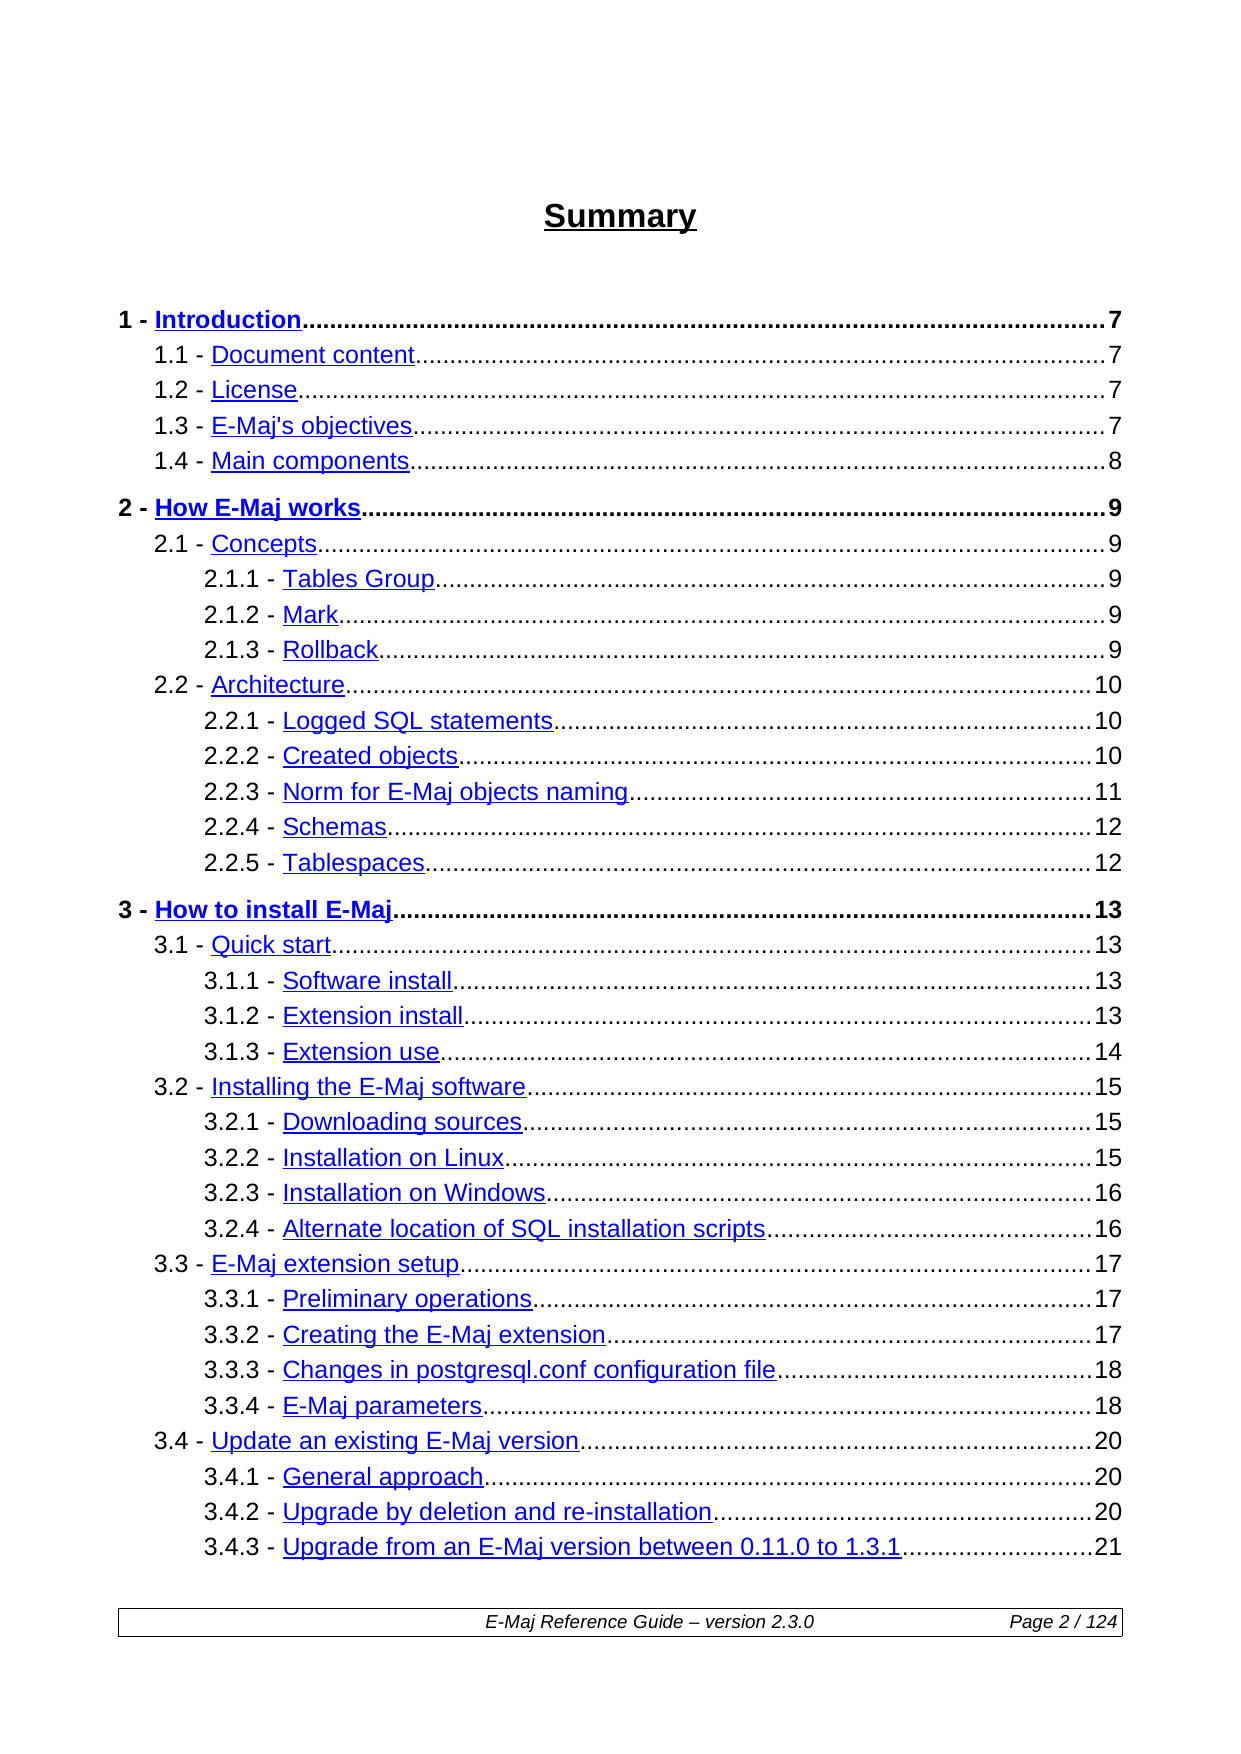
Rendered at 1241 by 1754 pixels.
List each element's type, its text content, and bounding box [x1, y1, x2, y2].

text 3.2.1 - Downloading sources 15 [168, 1102, 1122, 1138]
text 3.1 - Quick start 13 [118, 925, 1122, 961]
text 3.2.4 - Alternate location of SQL installation scripts 16 [168, 1209, 1122, 1244]
text 2 - How E-Maj works 9 [118, 488, 1122, 524]
text 3.4.3 - Upgrade from an E-Maj version between 0.11.0 to 1.3.1 21 [168, 1527, 1122, 1563]
text 3.4 - Update an existing E-Maj version 20 [118, 1421, 1122, 1457]
text 2.2 - Architecture 10 [118, 666, 1122, 701]
text 3.3.3 - Changes in postgresql.conf configuration file 18 [168, 1350, 1122, 1386]
text 2.2.2 - Created objects 10 [168, 736, 1122, 772]
text 3.3.4 - E-Maj parameters 18 [168, 1386, 1122, 1421]
text 3 - How to install E-Maj 13 [118, 890, 1122, 925]
text 3.4.1 - General approach 20 [168, 1457, 1122, 1492]
text 1.4 - Main components 8 [118, 441, 1122, 477]
text 3.1.1 - Software install 13 [168, 961, 1122, 996]
text 3.1.2 - Extension install 13 [168, 996, 1122, 1032]
text 3.3 - E-Maj extension setup 17 [118, 1244, 1122, 1279]
text 2.1.1 - Tables Group 9 [168, 559, 1122, 595]
text 3.3.2 - Creating the E-Maj extension 17 [168, 1315, 1122, 1350]
text 2.2.3 - Norm for E-Maj objects naming 11 [168, 772, 1122, 807]
text 3.1.3 - Extension use 14 [168, 1032, 1122, 1067]
text 3.4.2 - Upgrade by deletion and re-installation 20 [168, 1492, 1122, 1527]
text 1.2 - License 7 [118, 371, 1122, 406]
text 3.2.2 - Installation on Linux 15 [168, 1138, 1122, 1173]
text 2.2.4 - Schemas 12 [168, 807, 1122, 843]
text 2.1.3 - Rollback 9 [168, 630, 1122, 666]
text 2.2.5 - Tablespaces 12 [168, 843, 1122, 878]
text 3.2 - Installing the E-Maj software 15 [118, 1067, 1122, 1102]
text 3.3.1 - Preliminary operations 17 [168, 1279, 1122, 1315]
text 1.3 - E-Maj's objectives 7 [118, 406, 1122, 441]
text 3.2.3 - Installation on Windows 16 [168, 1173, 1122, 1209]
subtitle Summary [118, 196, 1122, 234]
text 1 - Introduction 7 [118, 300, 1122, 335]
text 2.2.1 - Logged SQL statements 10 [168, 701, 1122, 736]
text 2.1.2 - Mark 9 [168, 595, 1122, 630]
text 2.1 - Concepts 9 [118, 524, 1122, 559]
text 1.1 - Document content 7 [118, 335, 1122, 371]
